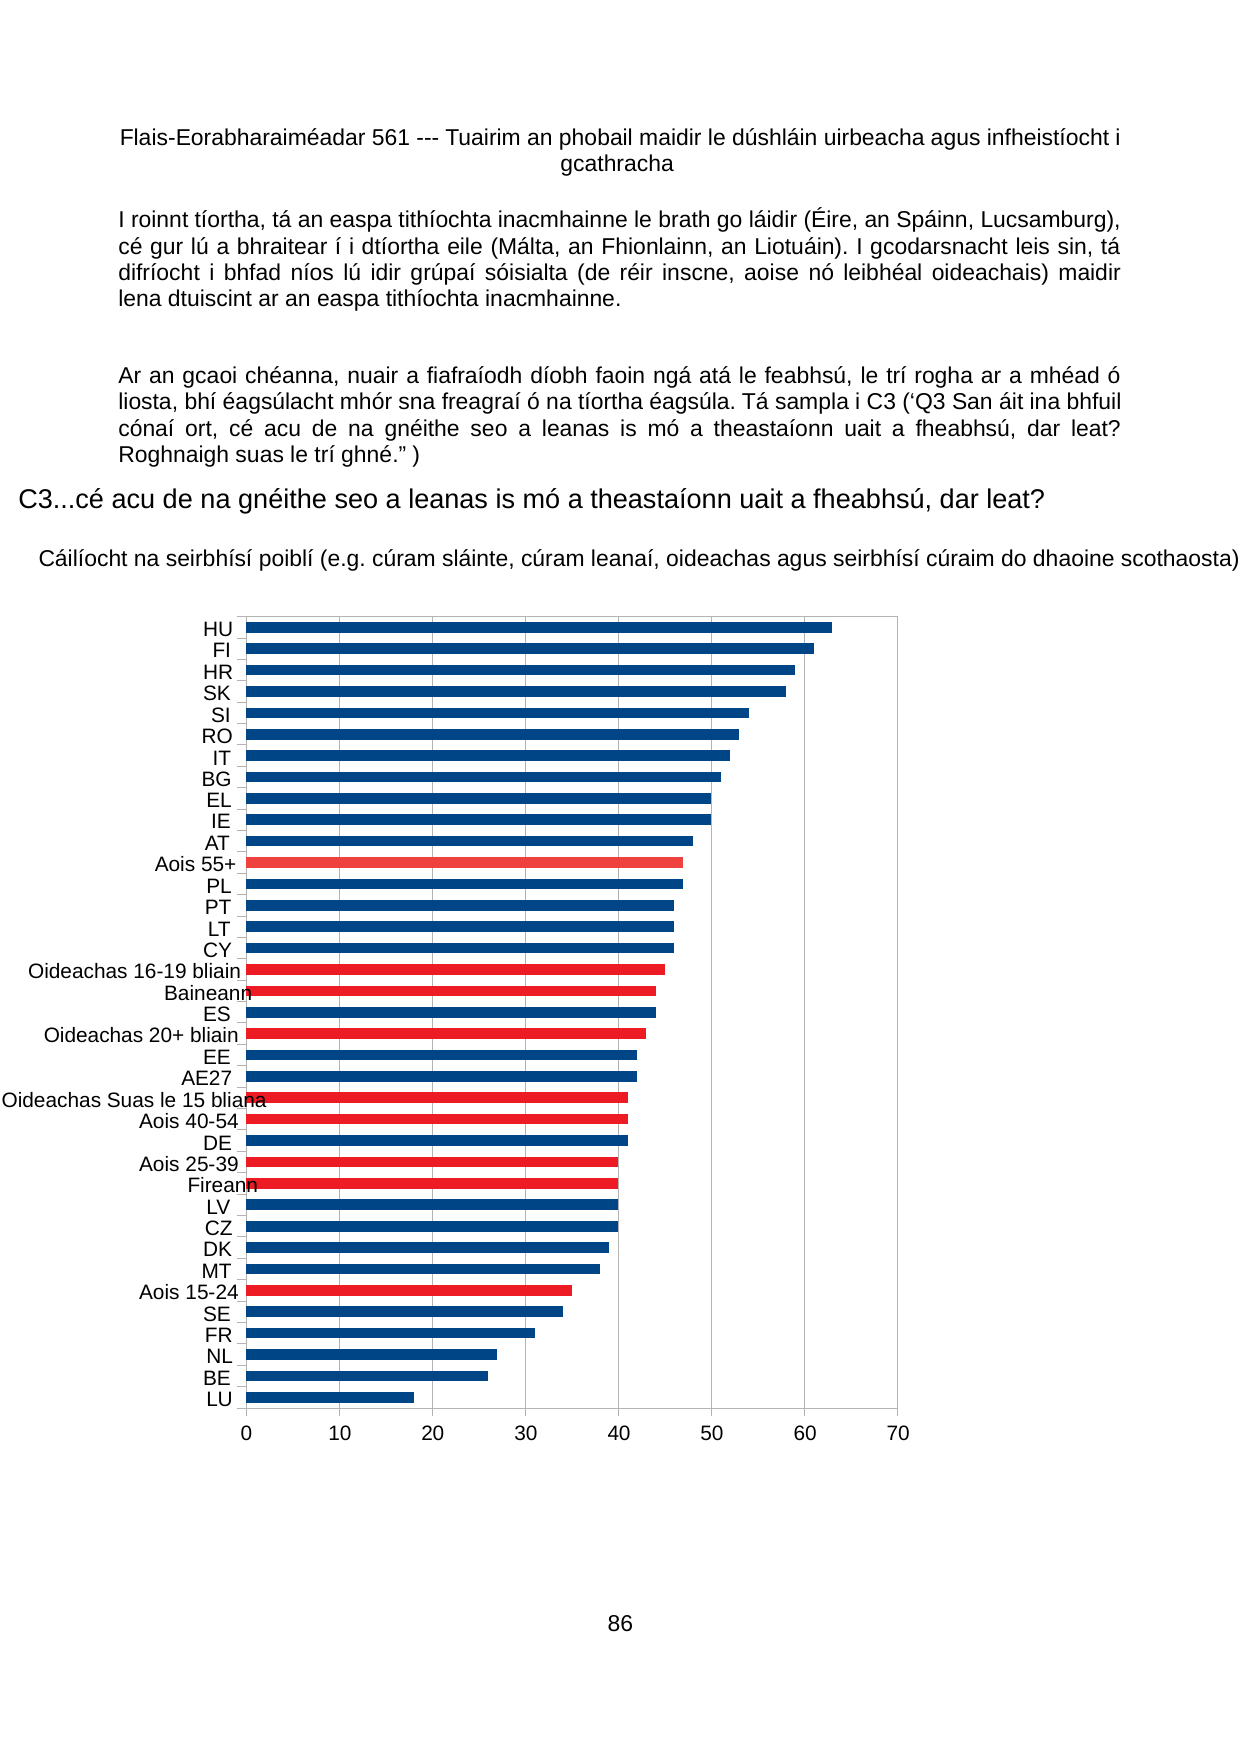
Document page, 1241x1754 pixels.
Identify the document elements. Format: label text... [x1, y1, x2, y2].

text I roinnt tíortha, tá an easpa tithíochta inacmhainne le brath go láidir (Éire, an Spáinn, Lucsamburg), cé gur lú a bhraitear í i dtíortha eile (Málta, an Fhionlainn, an Liotuáin). I gcodarsnacht leis sin, tá difríocht i bhfad níos lú idir grúpaí sóisialta (de réir inscne, aoise nó leibhéal oideachais) maidir lena dtuiscint ar an easpa tithíochta inacmhainne. [118, 206, 1122, 312]
text Ar an gcaoi chéanna, nuair a fiafraíodh díobh faoin ngá atá le feabhsú, le trí rogha ar a mhéad ó liosta, bhí éagsúlacht mhór sna freagraí ó na tíortha éagsúla. Tá sampla i C3 (‘Q3 San áit ina bhfuil cónaí ort, cé acu de na gnéithe seo a leanas is mó a theastaíonn uait a fheabhsú, dar leat? Roghnaigh suas le trí ghné.” ) [118, 362, 1122, 467]
